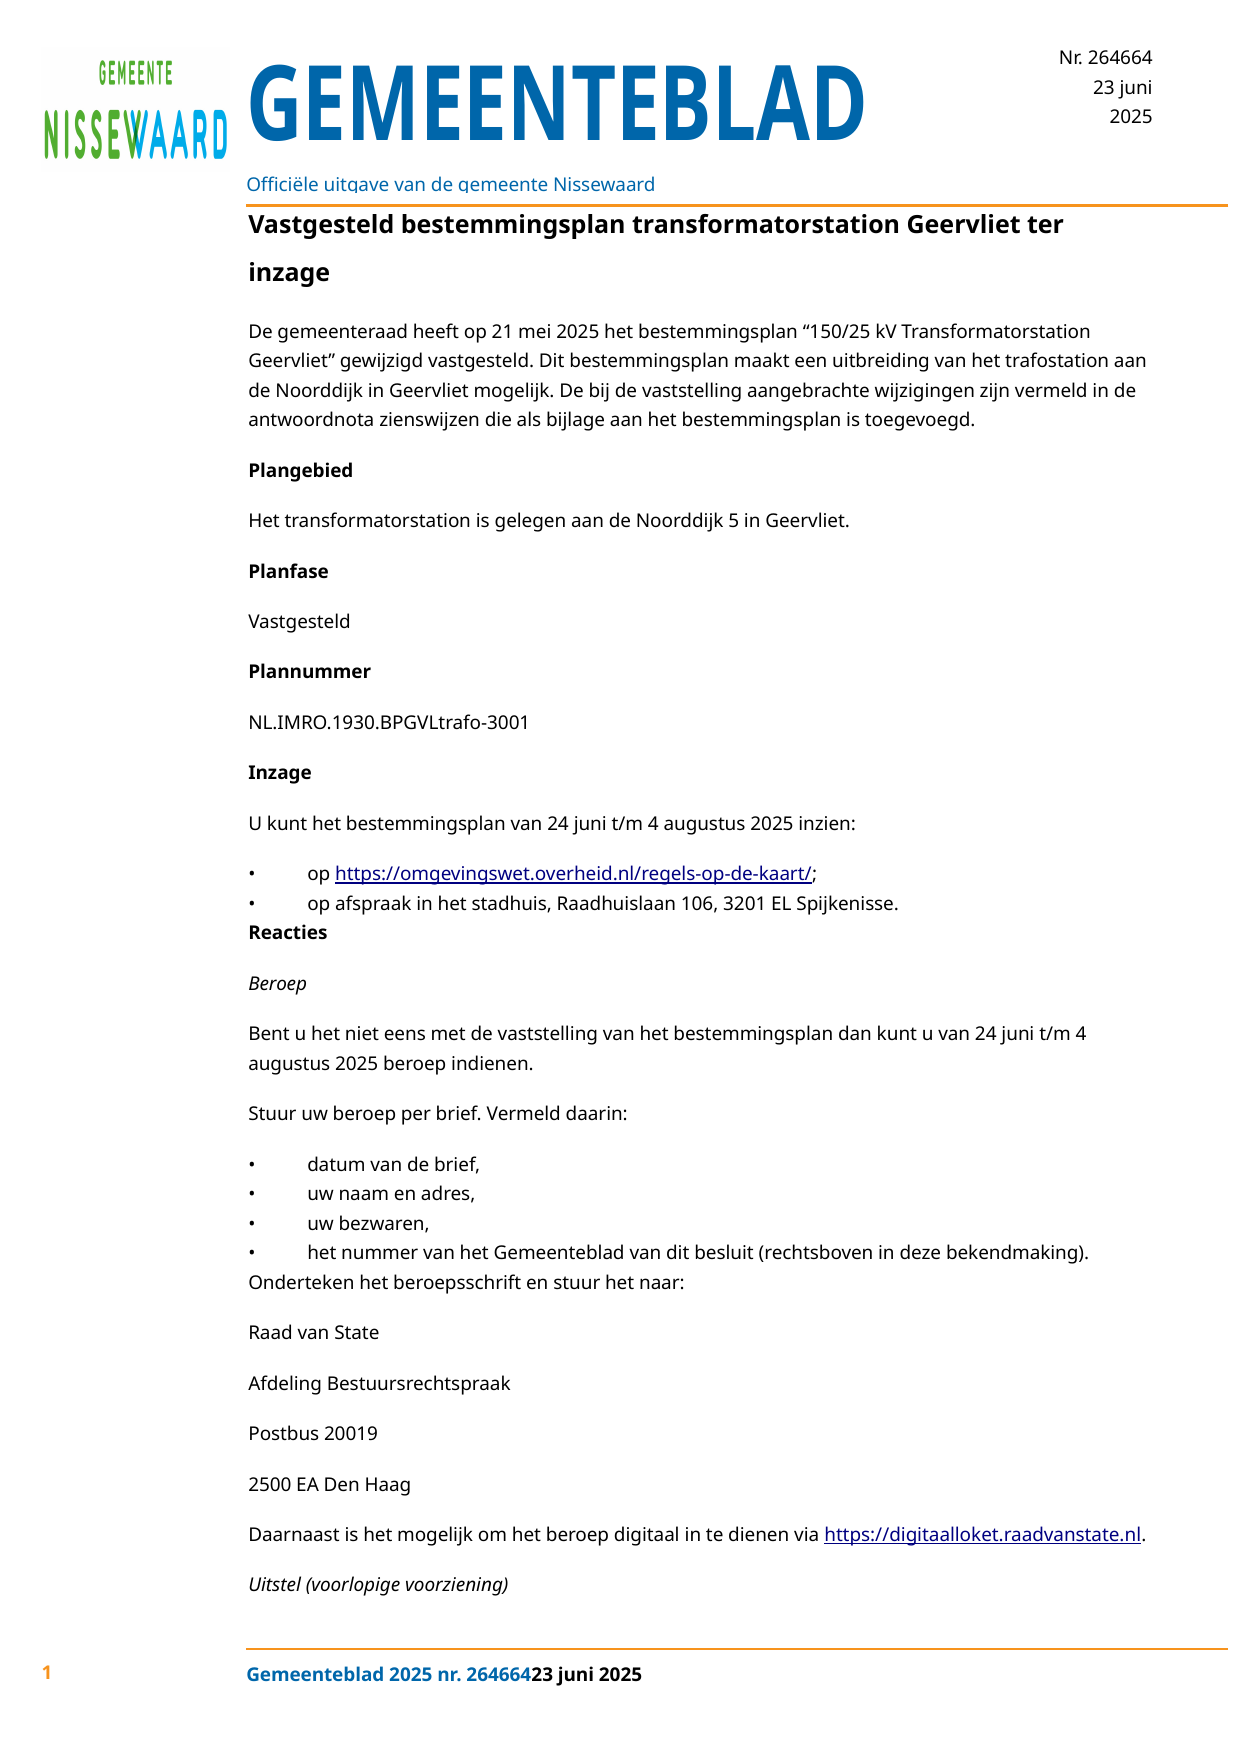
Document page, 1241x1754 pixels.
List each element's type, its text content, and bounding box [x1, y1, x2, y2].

text Reacties [248, 919, 1152, 945]
text Beroep [248, 970, 1152, 996]
text U kunt het bestemmingsplan van 24 juni t/m 4 augustus 2025 inzien: [248, 810, 1152, 836]
text Het transformatorstation is gelegen aan de Noorddijk 5 in Geervliet. [248, 507, 1152, 533]
list datum van de brief, [248, 1151, 1152, 1177]
list uw bezwaren, [248, 1210, 1152, 1236]
picture [41, 47, 231, 172]
text Inzage [248, 759, 1152, 785]
text Postbus 20019 [248, 1420, 1152, 1446]
text Daarnaast is het mogelijk om het beroep digitaal in te dienen via https://digitaalloket.raadvanstate.nl. [248, 1521, 1152, 1547]
text 2500 EA Den Haag [248, 1471, 1152, 1497]
text Vastgesteld [248, 608, 1152, 634]
list op https://omgevingswet.overheid.nl/regels-op-de-kaart/; [248, 860, 1152, 886]
text Plangebied [248, 457, 1152, 483]
text Stuur uw beroep per brief. Vermeld daarin: [248, 1100, 1152, 1126]
text Afdeling Bestuursrechtspraak [248, 1370, 1152, 1396]
text Plannummer [248, 659, 1152, 684]
text NL.IMRO.1930.BPGVLtrafo-3001 [248, 709, 1152, 735]
text Onderteken het beroepsschrift en stuur het naar: [248, 1269, 1152, 1295]
text De gemeenteraad heeft op 21 mei 2025 het bestemmingsplan “150/25 kV Transformatorstation Geervliet” gewijzigd vastgesteld. Dit bestemmingsplan maakt een uitbreiding van het trafostation aan de Noorddijk in Geervliet mogelijk. De bij de vaststelling aangebrachte wijzigingen zijn vermeld in de antwoordnota zienswijzen die als bijlage aan het bestemmingsplan is toegevoegd. [248, 318, 1152, 432]
list op afspraak in het stadhuis, Raadhuislaan 106, 3201 EL Spijkenisse. [248, 890, 1152, 916]
text Uitstel (voorlopige voorziening) [248, 1572, 1152, 1597]
list het nummer van het Gemeenteblad van dit besluit (rechtsboven in deze bekendmaking). [248, 1239, 1152, 1265]
text Planfase [248, 558, 1152, 584]
text Bent u het niet eens met de vaststelling van het bestemmingsplan dan kunt u van 24 juni t/m 4 augustus 2025 beroep indienen. [248, 1020, 1152, 1076]
text Vastgesteld bestemmingsplan transformatorstation Geervliet ter inzage [248, 207, 1152, 288]
list uw naam en adres, [248, 1180, 1152, 1206]
text Raad van State [248, 1319, 1152, 1345]
